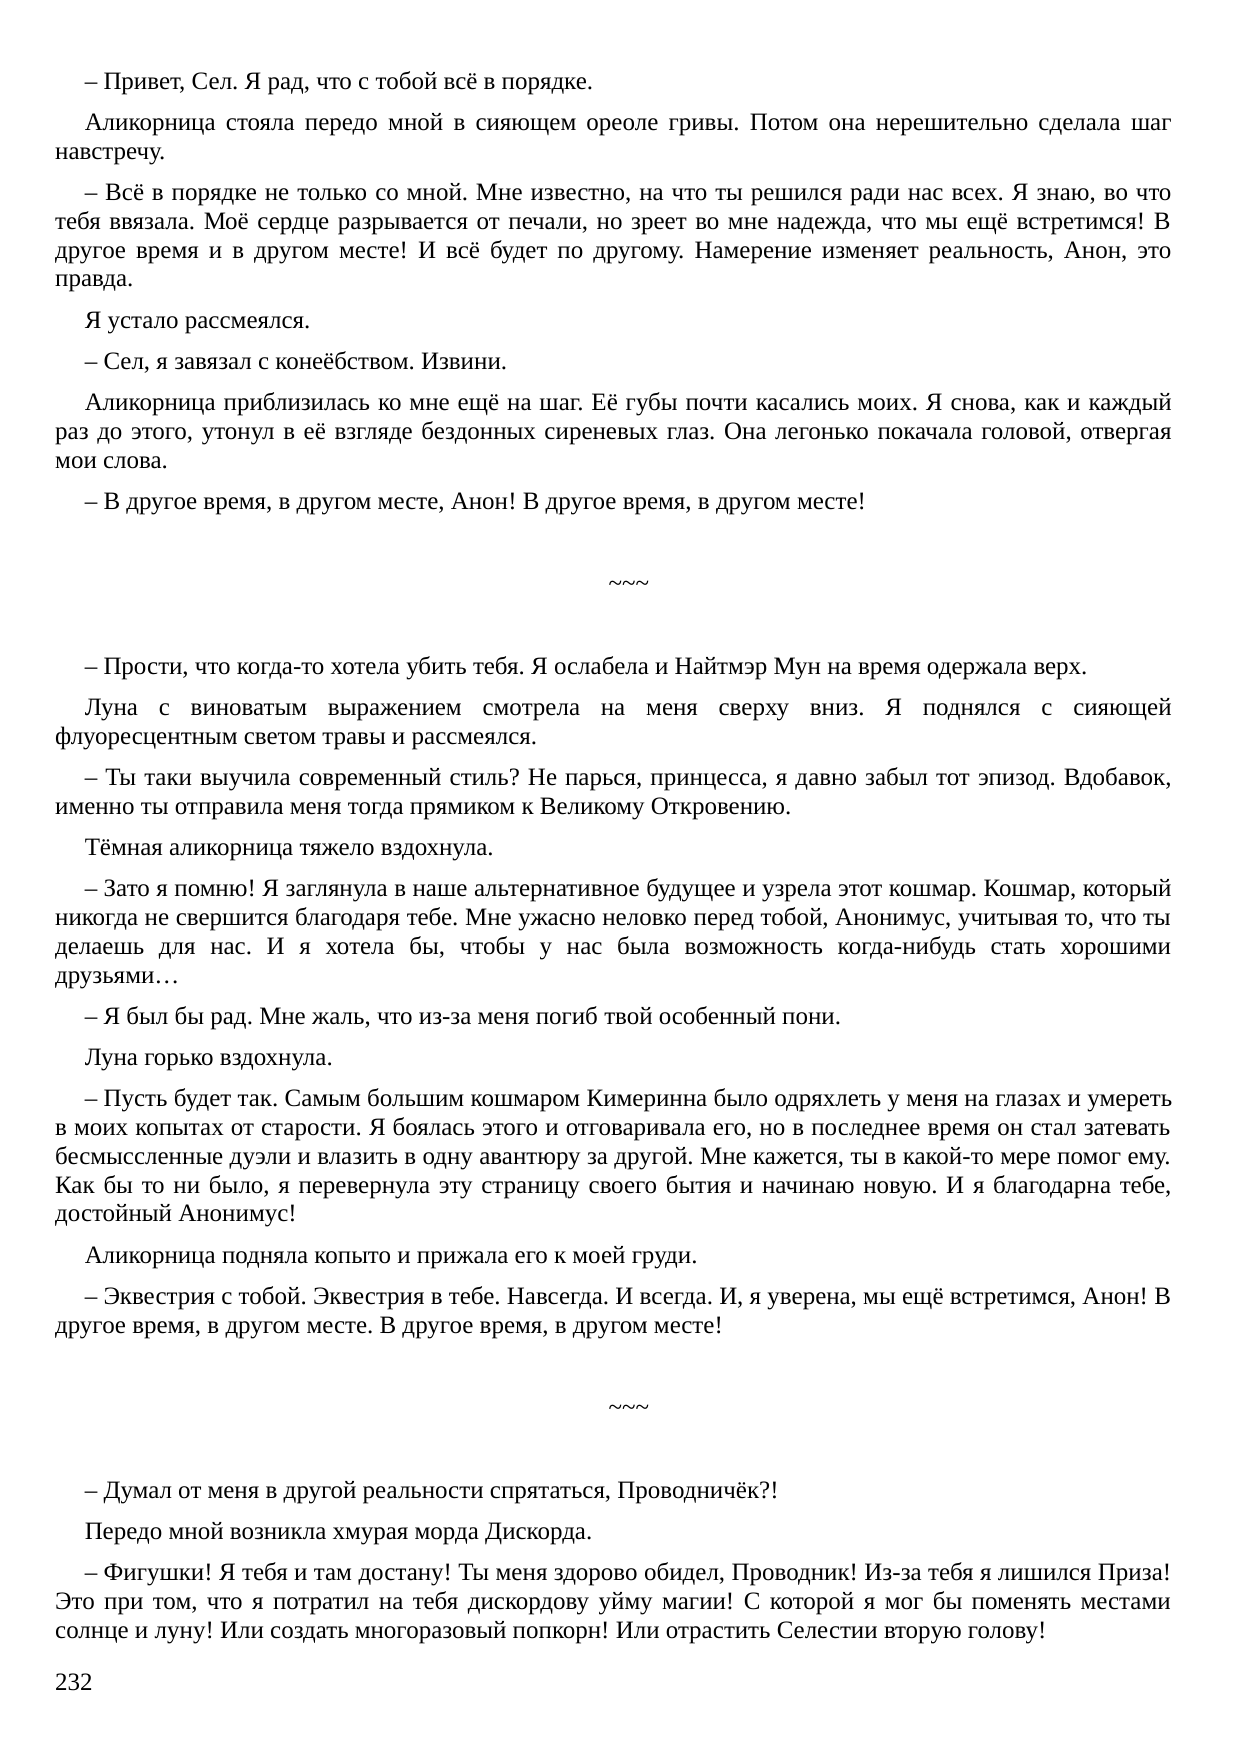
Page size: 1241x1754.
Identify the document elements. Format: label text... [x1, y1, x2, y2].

text – Прости, что когда-то хотела убить тебя. Я ослабела и Найтмэр Мун на время одержала верх. [55, 651, 1173, 680]
text – Привет, Сел. Я рад, что с тобой всё в порядке. [55, 66, 1173, 95]
text Луна горько вздохнула. [55, 1042, 1173, 1071]
text ~~~ [55, 1392, 1173, 1421]
text – Зато я помню! Я заглянула в наше альтернативное будущее и узрела этот кошмар. Кошмар, который никогда не свершится благодаря тебе. Мне ужасно неловко перед тобой, Анонимус, учитывая то, что ты делаешь для нас. И я хотела бы, чтобы у нас была возможность когда-нибудь стать хорошими друзьями… [55, 873, 1173, 988]
text – Сел, я завязал с конеёбством. Извини. [55, 346, 1173, 375]
text Передо мной возникла хмурая морда Дискорда. [55, 1516, 1173, 1545]
text Аликорница подняла копыто и прижала его к моей груди. [55, 1240, 1173, 1268]
text – Фигушки! Я тебя и там достану! Ты меня здорово обидел, Проводник! Из-за тебя я лишился Приза! Это при том, что я потратил на тебя дискордову уйму магии! С которой я мог бы поменять местами солнце и луну! Или создать многоразовый попкорн! Или отрастить Селестии вторую голову! [55, 1557, 1173, 1643]
text – Думал от меня в другой реальности спрятаться, Проводничёк?! [55, 1475, 1173, 1503]
text – Ты таки выучила современный стиль? Не парься, принцесса, я давно забыл тот эпизод. Вдобавок, именно ты отправила меня тогда прямиком к Великому Откровению. [55, 762, 1173, 820]
text Аликорница приблизилась ко мне ещё на шаг. Её губы почти касались моих. Я снова, как и каждый раз до этого, утонул в её взгляде бездонных сиреневых глаз. Она легонько покачала головой, отвергая мои слова. [55, 387, 1173, 473]
text Луна с виноватым выражением смотрела на меня сверху вниз. Я поднялся с сияющей флуоресцентным светом травы и рассмеялся. [55, 692, 1173, 750]
text – Эквестрия с тобой. Эквестрия в тебе. Навсегда. И всегда. И, я уверена, мы ещё встретимся, Анон! В другое время, в другом месте. В другое время, в другом месте! [55, 1281, 1173, 1338]
text – Всё в порядке не только со мной. Мне известно, на что ты решился ради нас всех. Я знаю, во что тебя ввязала. Моё сердце разрывается от печали, но зреет во мне надежда, что мы ещё встретимся! В другое время и в другом месте! И всё будет по другому. Намерение изменяет реальность, Анон, это правда. [55, 177, 1173, 292]
text – Пусть будет так. Самым большим кошмаром Кимеринна было одряхлеть у меня на глазах и умереть в моих копытах от старости. Я боялась этого и отговаривала его, но в последнее время он стал затевать бесмыссленные дуэли и влазить в одну авантюру за другой. Мне кажется, ты в какой-то мере помог ему. Как бы то ни было, я перевернула эту страницу своего бытия и начинаю новую. И я благодарна тебе, достойный Анонимус! [55, 1083, 1173, 1227]
text ~~~ [55, 568, 1173, 597]
text Тёмная аликорница тяжело вздохнула. [55, 832, 1173, 861]
text – Я был бы рад. Мне жаль, что из-за меня погиб твой особенный пони. [55, 1001, 1173, 1030]
text Аликорница стояла передо мной в сияющем ореоле гривы. Потом она нерешительно сделала шаг навстречу. [55, 107, 1173, 165]
text – В другое время, в другом месте, Анон! В другое время, в другом месте! [55, 486, 1173, 515]
text Я устало рассмеялся. [55, 305, 1173, 333]
